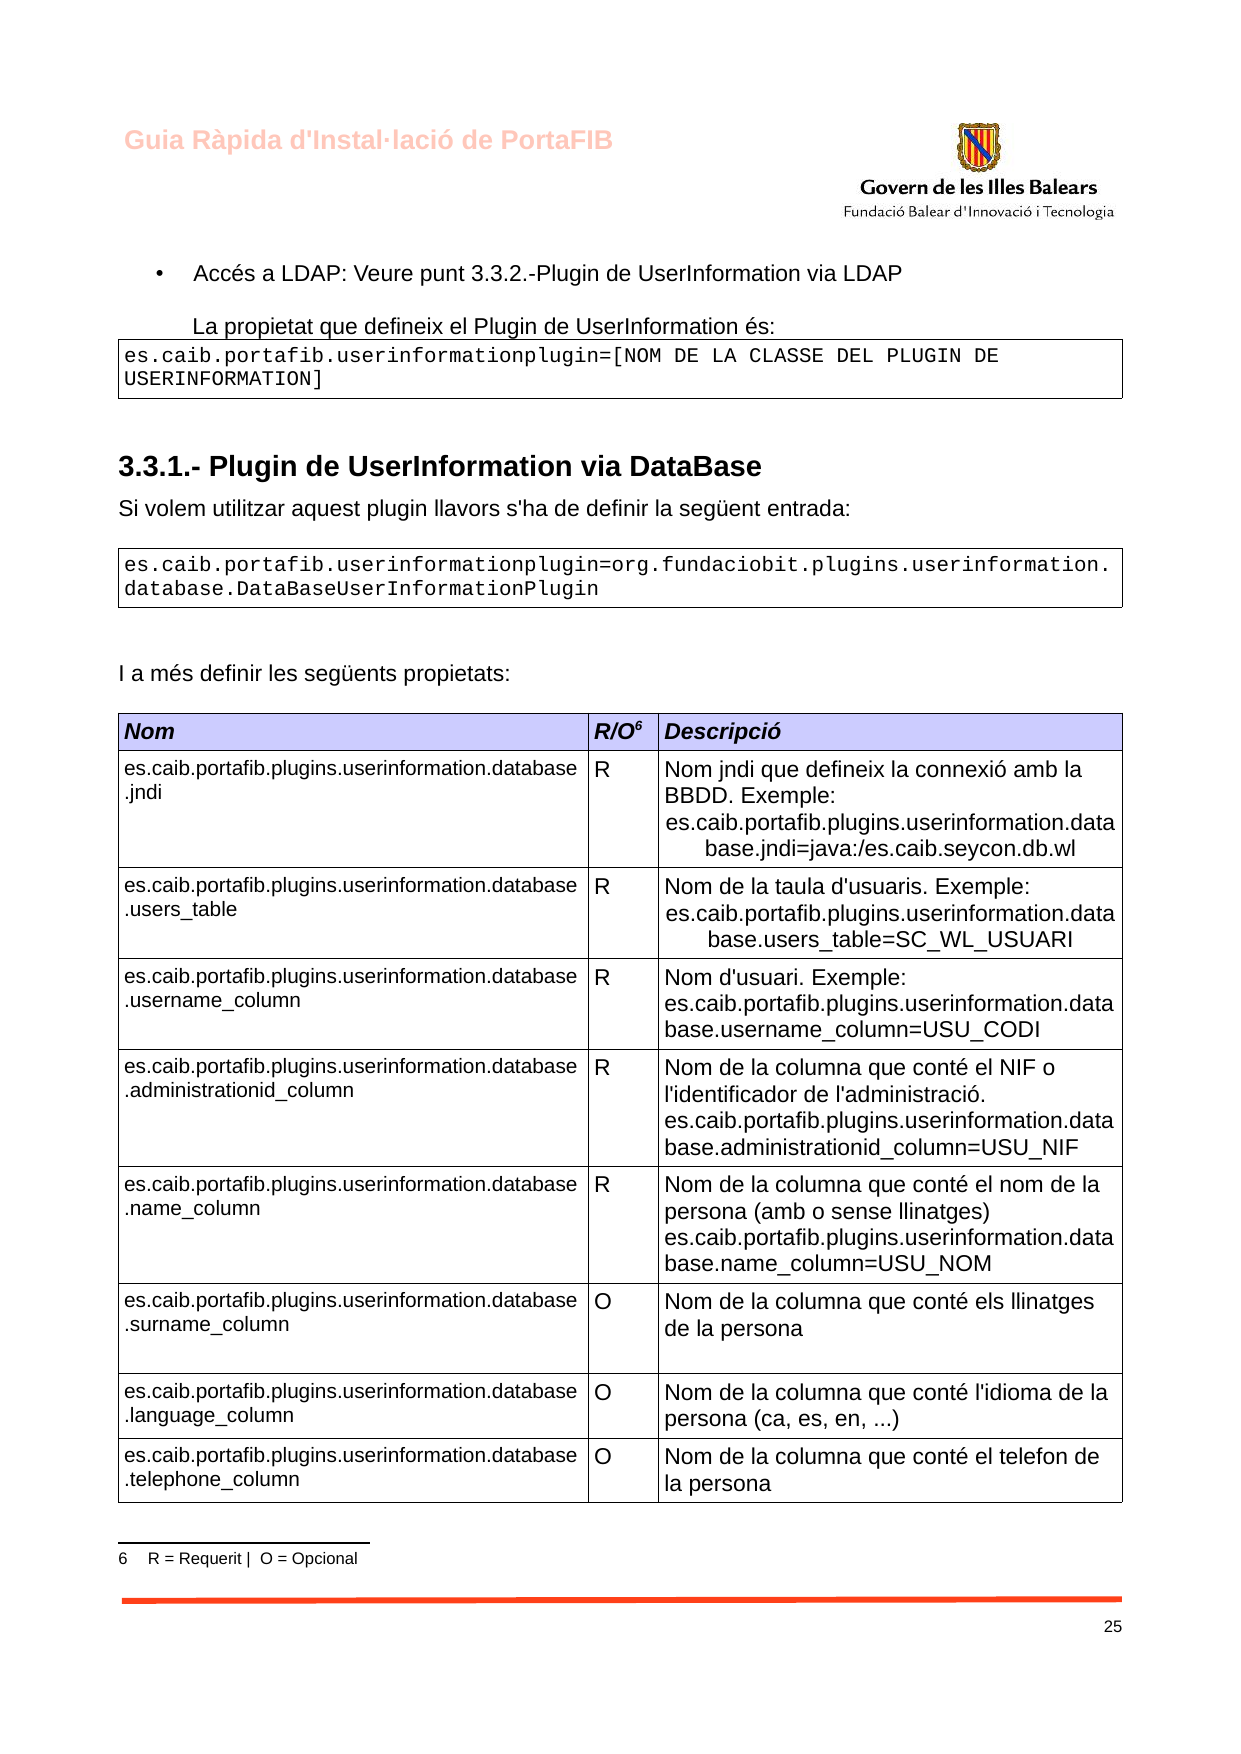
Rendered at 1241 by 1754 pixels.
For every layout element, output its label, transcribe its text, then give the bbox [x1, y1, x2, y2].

table_cell es.caib.portafib.plugins.userinformation.database.language_column [119, 1374, 588, 1437]
table_cell Nom de la taula d'usuaris. Exemple: es.caib.portafib.plugins.userinformation.database.users_table=SC_WL_USUARI [659, 868, 1122, 958]
table_header Nom [119, 714, 588, 750]
subtitle Plugin de UserInformation via DataBase [118, 449, 1122, 483]
list Accés a LDAP: Veure punt 3.3.2.-Plugin de UserInformation via LDAP [156, 260, 1122, 286]
table_cell R [589, 1167, 658, 1282]
table_cell es.caib.portafib.plugins.userinformation.database.administrationid_column [119, 1050, 588, 1166]
table_cell Nom de la columna que conté el nom de la persona (amb o sense llinatges) es.caib.portafib.plugins.userinformation.database.name_column=USU_NOM [659, 1167, 1122, 1282]
table_cell Nom de la columna que conté el NIF o l'identificador de l'administració. es.caib.portafib.plugins.userinformation.database.administrationid_column=USU_NIF [659, 1050, 1122, 1166]
text Si volem utilitzar aquest plugin llavors s'ha de definir la següent entrada: [118, 495, 1122, 522]
table_cell es.caib.portafib.plugins.userinformation.database.name_column [119, 1167, 588, 1282]
table_cell O [589, 1284, 658, 1373]
table_cell Nom de la columna que conté els llinatges de la persona [659, 1284, 1122, 1373]
table_cell Nom d'usuari. Exemple: es.caib.portafib.plugins.userinformation.database.username_column=USU_CODI [659, 959, 1122, 1048]
table_header Descripció [659, 714, 1122, 750]
table_cell es.caib.portafib.plugins.userinformation.database.users_table [119, 868, 588, 958]
text La propietat que defineix el Plugin de UserInformation és: [118, 313, 1122, 339]
table_cell es.caib.portafib.plugins.userinformation.database.username_column [119, 959, 588, 1048]
table_cell es.caib.portafib.plugins.userinformation.database.surname_column [119, 1284, 588, 1373]
table_cell Nom de la columna que conté l'idioma de la persona (ca, es, en, ...) [659, 1374, 1122, 1437]
table_cell es.caib.portafib.plugins.userinformation.database.telephone_column [119, 1439, 588, 1502]
text I a més definir les següents propietats: [118, 660, 1122, 686]
table_header es.caib.portafib.userinformationplugin=org.fundaciobit.plugins.userinformation.database.DataBaseUserInformationPlugin [119, 549, 1122, 607]
picture [840, 123, 1117, 220]
table_header es.caib.portafib.userinformationplugin=[NOM DE LA CLASSE DEL PLUGIN DE USERINFORMATION] [119, 340, 1122, 398]
table_cell Nom jndi que defineix la connexió amb la BBDD. Exemple: es.caib.portafib.plugins.userinformation.database.jndi=java:/es.caib.seycon.db.wl [659, 751, 1122, 867]
table_cell Nom de la columna que conté el telefon de la persona [659, 1439, 1122, 1502]
table_cell R [589, 751, 658, 867]
table_cell O [589, 1439, 658, 1502]
table_cell O [589, 1374, 658, 1437]
table_cell es.caib.portafib.plugins.userinformation.database.jndi [119, 751, 588, 867]
table_cell R [589, 959, 658, 1048]
table_cell R [589, 1050, 658, 1166]
table_header R/O [589, 714, 658, 750]
table_cell R [589, 868, 658, 958]
